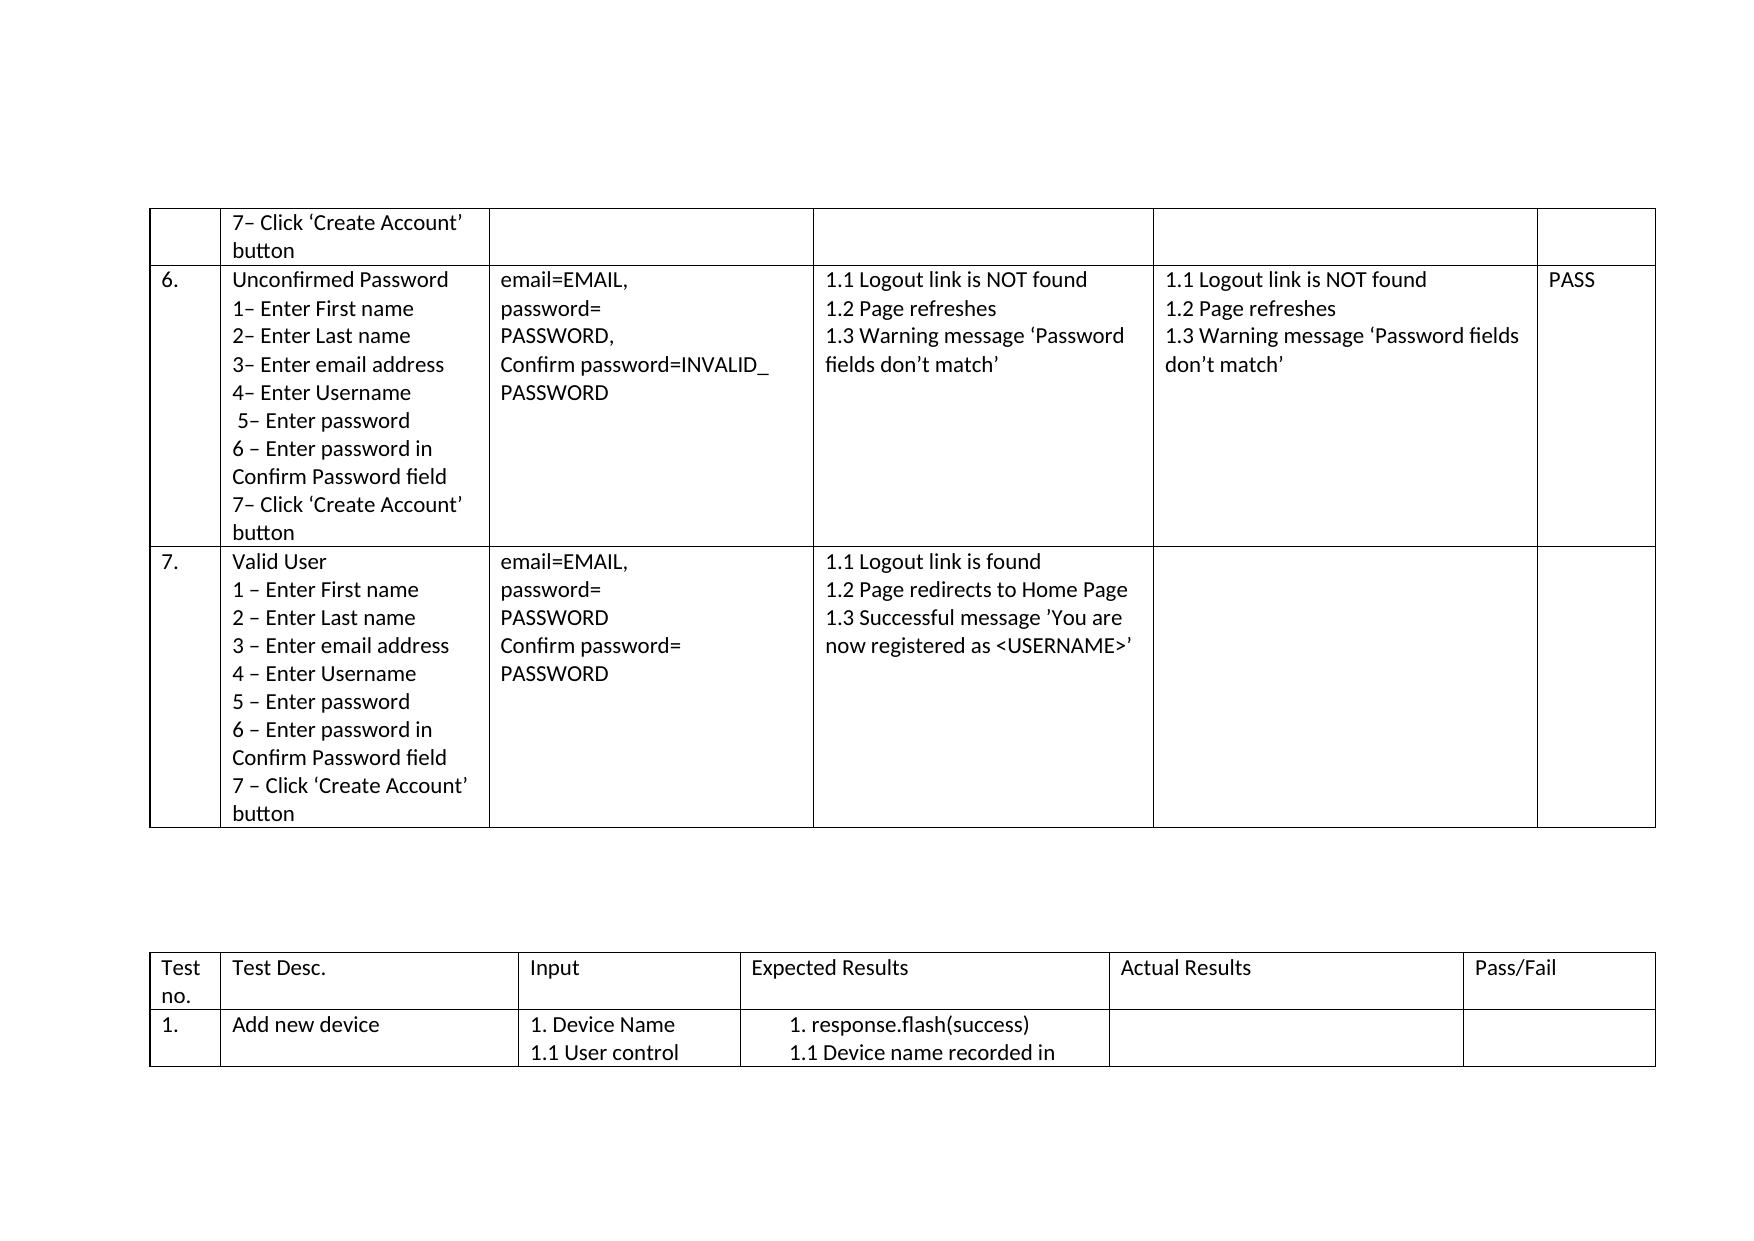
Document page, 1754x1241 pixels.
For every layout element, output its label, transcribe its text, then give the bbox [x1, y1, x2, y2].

table_cell [490, 209, 813, 264]
table_header Expected Results [741, 953, 1109, 1009]
table_cell 1. response.flash(success) 1.1 Device name recorded in [741, 1010, 1109, 1066]
table_header Pass/Fail [1464, 953, 1655, 1009]
table_cell 1. Device Name 1.1 User control [519, 1010, 740, 1066]
table_header Input [519, 953, 740, 1009]
table_cell email=EMAIL, password= PASSWORD, Confirm password=INVALID_ PASSWORD [490, 266, 813, 546]
table_cell [1154, 209, 1537, 264]
table_cell 6. [151, 266, 220, 546]
table_cell [1110, 1010, 1463, 1066]
table_header Test Desc. [221, 953, 518, 1009]
table_cell email=EMAIL, password= PASSWORD Confirm password= PASSWORD [490, 547, 813, 827]
table_cell 1.1 Logout link is NOT found 1.2 Page refreshes 1.3 Warning message ‘Password fields don’t match’ [1154, 266, 1537, 546]
table_cell [1538, 209, 1655, 264]
table_cell 1.1 Logout link is NOT found 1.2 Page refreshes 1.3 Warning message ‘Password fields don’t match’ [814, 266, 1153, 546]
table_header Actual Results [1110, 953, 1463, 1009]
table_cell [1464, 1010, 1655, 1066]
table_cell 1. [151, 1010, 220, 1066]
table_cell [151, 209, 220, 264]
table_cell [814, 209, 1153, 264]
table_header Test no. [151, 953, 220, 1009]
table_cell Valid User 1 – Enter First name 2 – Enter Last name 3 – Enter email address 4 – Enter Username 5 – Enter password 6 – Enter password in Confirm Password field 7 – Click ‘Create Account’ button [221, 547, 489, 827]
table_cell Add new device [221, 1010, 518, 1066]
table_cell PASS [1538, 266, 1655, 546]
table_cell [1538, 547, 1655, 827]
table_cell 7– Click ‘Create Account’ button [221, 209, 489, 264]
table_cell [1154, 547, 1537, 827]
table_cell 7. [151, 547, 220, 827]
table_cell Unconfirmed Password 1– Enter First name 2– Enter Last name 3– Enter email address 4– Enter Username 5– Enter password 6 – Enter password in Confirm Password field 7– Click ‘Create Account’ button [221, 266, 489, 546]
table_cell 1.1 Logout link is found 1.2 Page redirects to Home Page 1.3 Successful message ’You are now registered as <USERNAME>’ [814, 547, 1153, 827]
